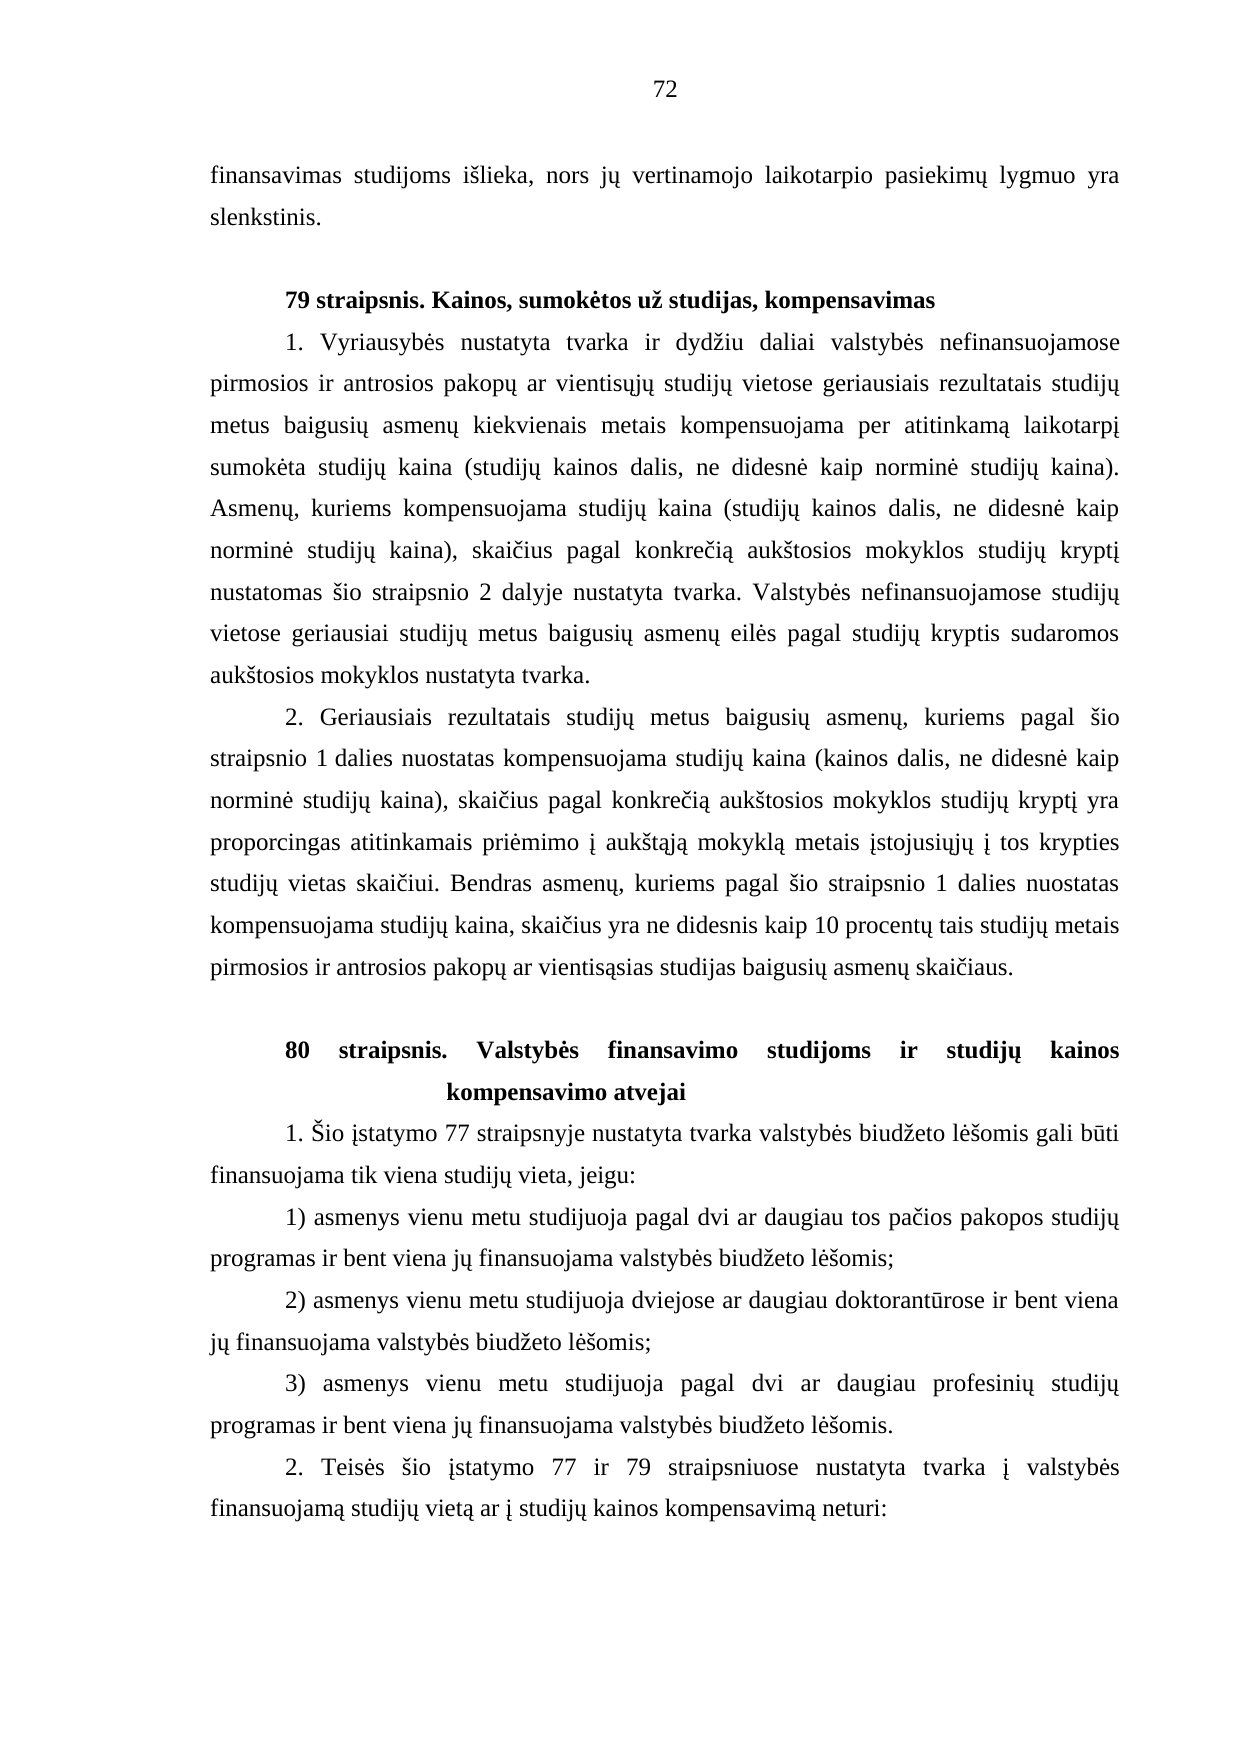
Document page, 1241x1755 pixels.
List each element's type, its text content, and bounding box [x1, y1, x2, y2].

text 1. Šio įstatymo 77 straipsnyje nustatyta tvarka valstybės biudžeto lėšomis gali būti finansuojama tik viena studijų vieta, jeigu: [210, 1108, 1120, 1192]
text 1) asmenys vienu metu studijuoja pagal dvi ar daugiau tos pačios pakopos studijų programas ir bent viena jų finansuojama valstybės biudžeto lėšomis; [210, 1192, 1120, 1275]
text 3) asmenys vienu metu studijuoja pagal dvi ar daugiau profesinių studijų programas ir bent viena jų finansuojama valstybės biudžeto lėšomis. [210, 1358, 1120, 1442]
text 1. Vyriausybės nustatyta tvarka ir dydžiu daliai valstybės nefinansuojamose pirmosios ir antrosios pakopų ar vientisųjų studijų vietose geriausiais rezultatais studijų metus baigusių asmenų kiekvienais metais kompensuojama per atitinkamą laikotarpį sumokėta studijų kaina (studijų kainos dalis, ne didesnė kaip norminė studijų kaina). Asmenų, kuriems kompensuojama studijų kaina (studijų kainos dalis, ne didesnė kaip norminė studijų kaina), skaičius pagal konkrečią aukštosios mokyklos studijų kryptį nustatomas šio straipsnio 2 dalyje nustatyta tvarka. Valstybės nefinansuojamose studijų vietose geriausiai studijų metus baigusių asmenų eilės pagal studijų kryptis sudaromos aukštosios mokyklos nustatyta tvarka. [210, 317, 1120, 692]
text 2) asmenys vienu metu studijuoja dviejose ar daugiau doktorantūrose ir bent viena jų finansuojama valstybės biudžeto lėšomis; [210, 1275, 1120, 1358]
text 80 straipsnis. Valstybės finansavimo studijoms ir studijų kainos kompensavimo atvejai [285, 1025, 1120, 1108]
text 2. Teisės šio įstatymo 77 ir 79 straipsniuose nustatyta tvarka į valstybės finansuojamą studijų vietą ar į studijų kainos kompensavimą neturi: [210, 1442, 1120, 1525]
text 79 straipsnis. Kainos, sumokėtos už studijas, kompensavimas [210, 275, 1120, 317]
text finansavimas studijoms išlieka, nors jų vertinamojo laikotarpio pasiekimų lygmuo yra slenkstinis. [210, 150, 1120, 233]
text 2. Geriausiais rezultatais studijų metus baigusių asmenų, kuriems pagal šio straipsnio 1 dalies nuostatas kompensuojama studijų kaina (kainos dalis, ne didesnė kaip norminė studijų kaina), skaičius pagal konkrečią aukštosios mokyklos studijų kryptį yra proporcingas atitinkamais priėmimo į aukštąją mokyklą metais įstojusiųjų į tos krypties studijų vietas skaičiui. Bendras asmenų, kuriems pagal šio straipsnio 1 dalies nuostatas kompensuojama studijų kaina, skaičius yra ne didesnis kaip 10 procentų tais studijų metais pirmosios ir antrosios pakopų ar vientisąsias studijas baigusių asmenų skaičiaus. [210, 692, 1120, 983]
